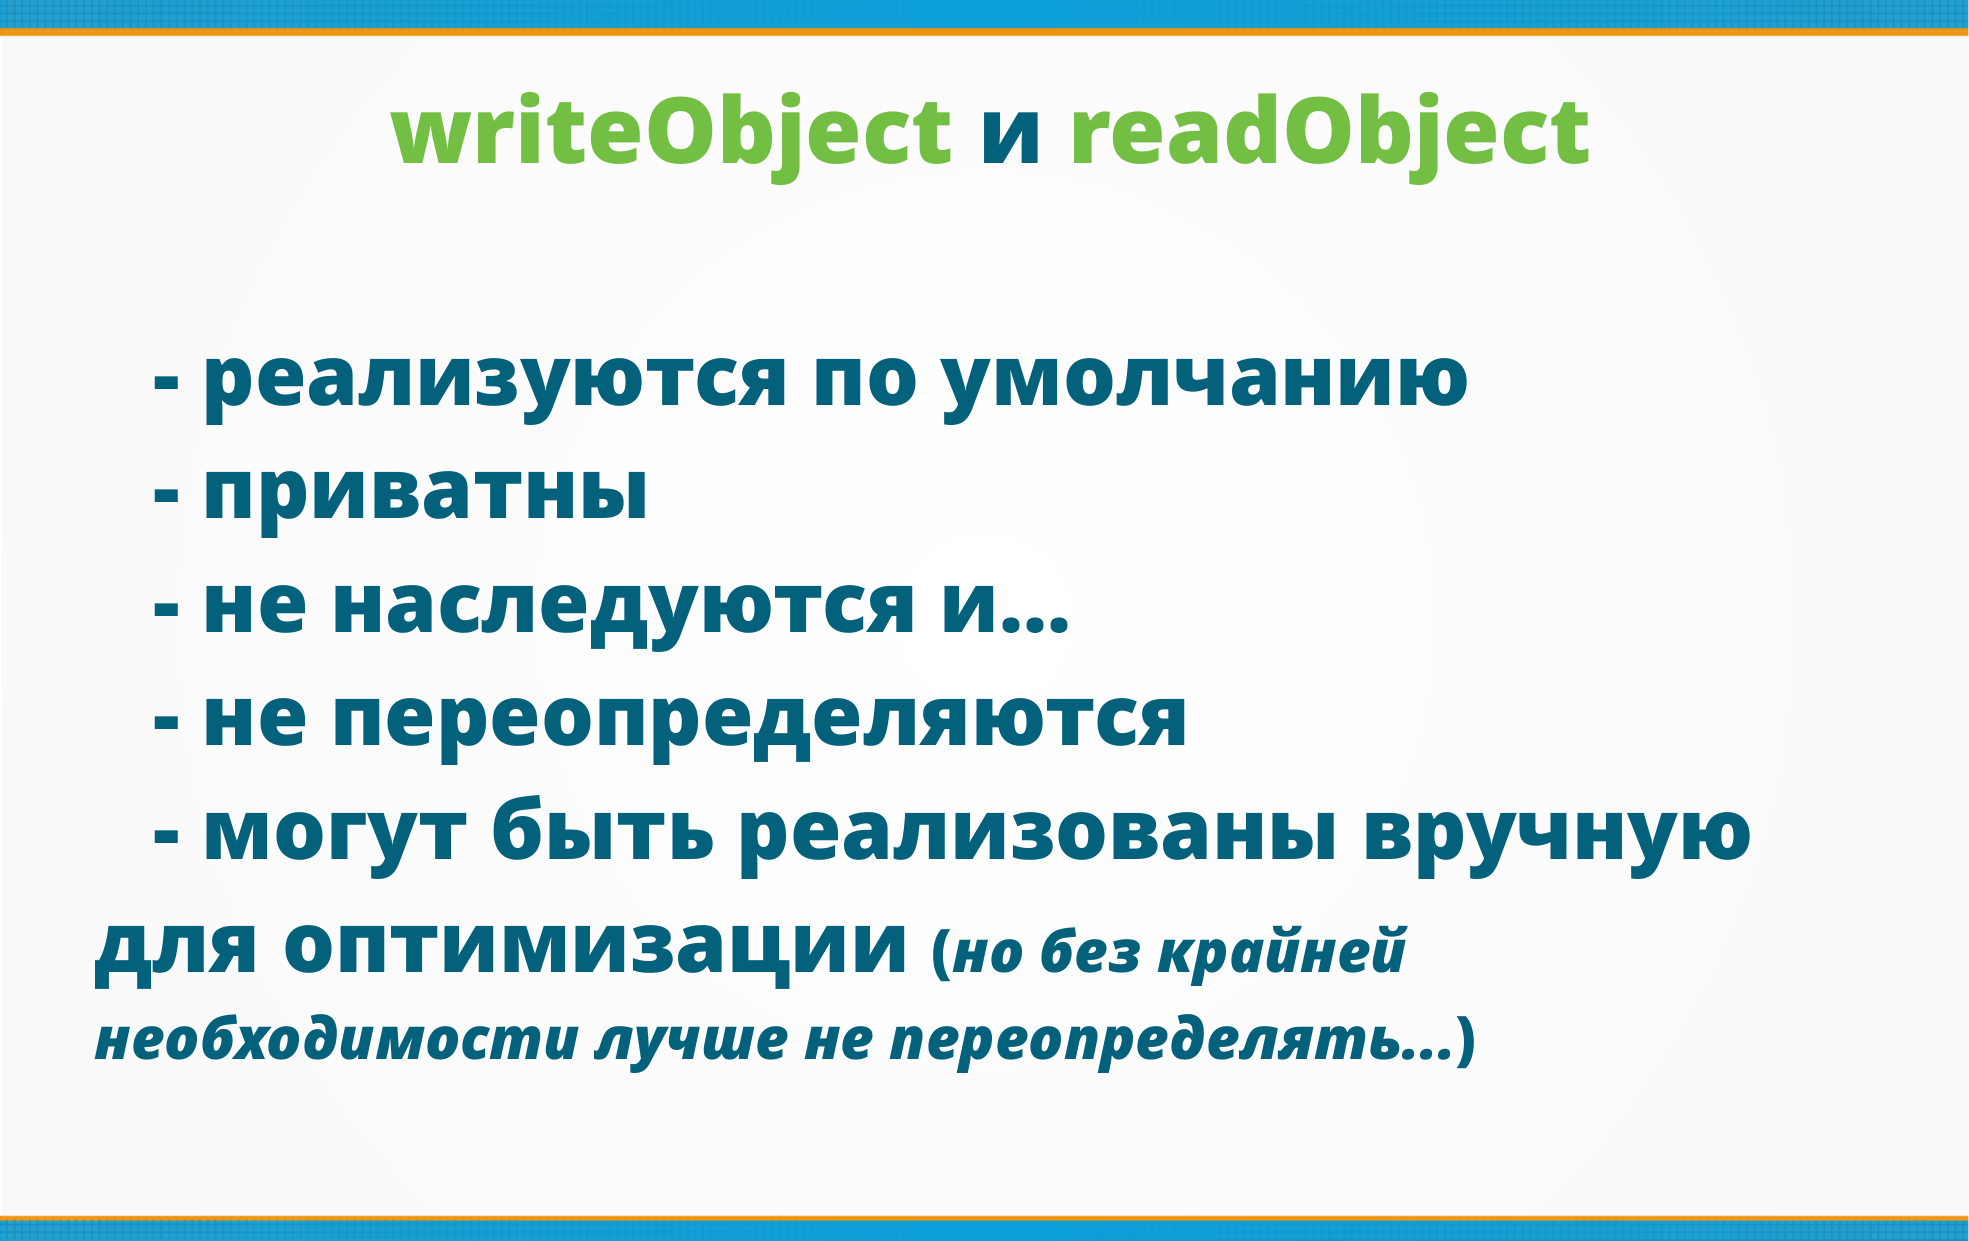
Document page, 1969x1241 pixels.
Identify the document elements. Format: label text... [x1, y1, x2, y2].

subtitle writeObject и readObject - реализуются по умолчанию - приватны - не наследуются и... - не переопределяются - могут быть реализованы вручную для оптимизации (но без крайней необходимости лучше не переопределять...) [94, 91, 1866, 1052]
picture [0, 0, 1969, 1241]
